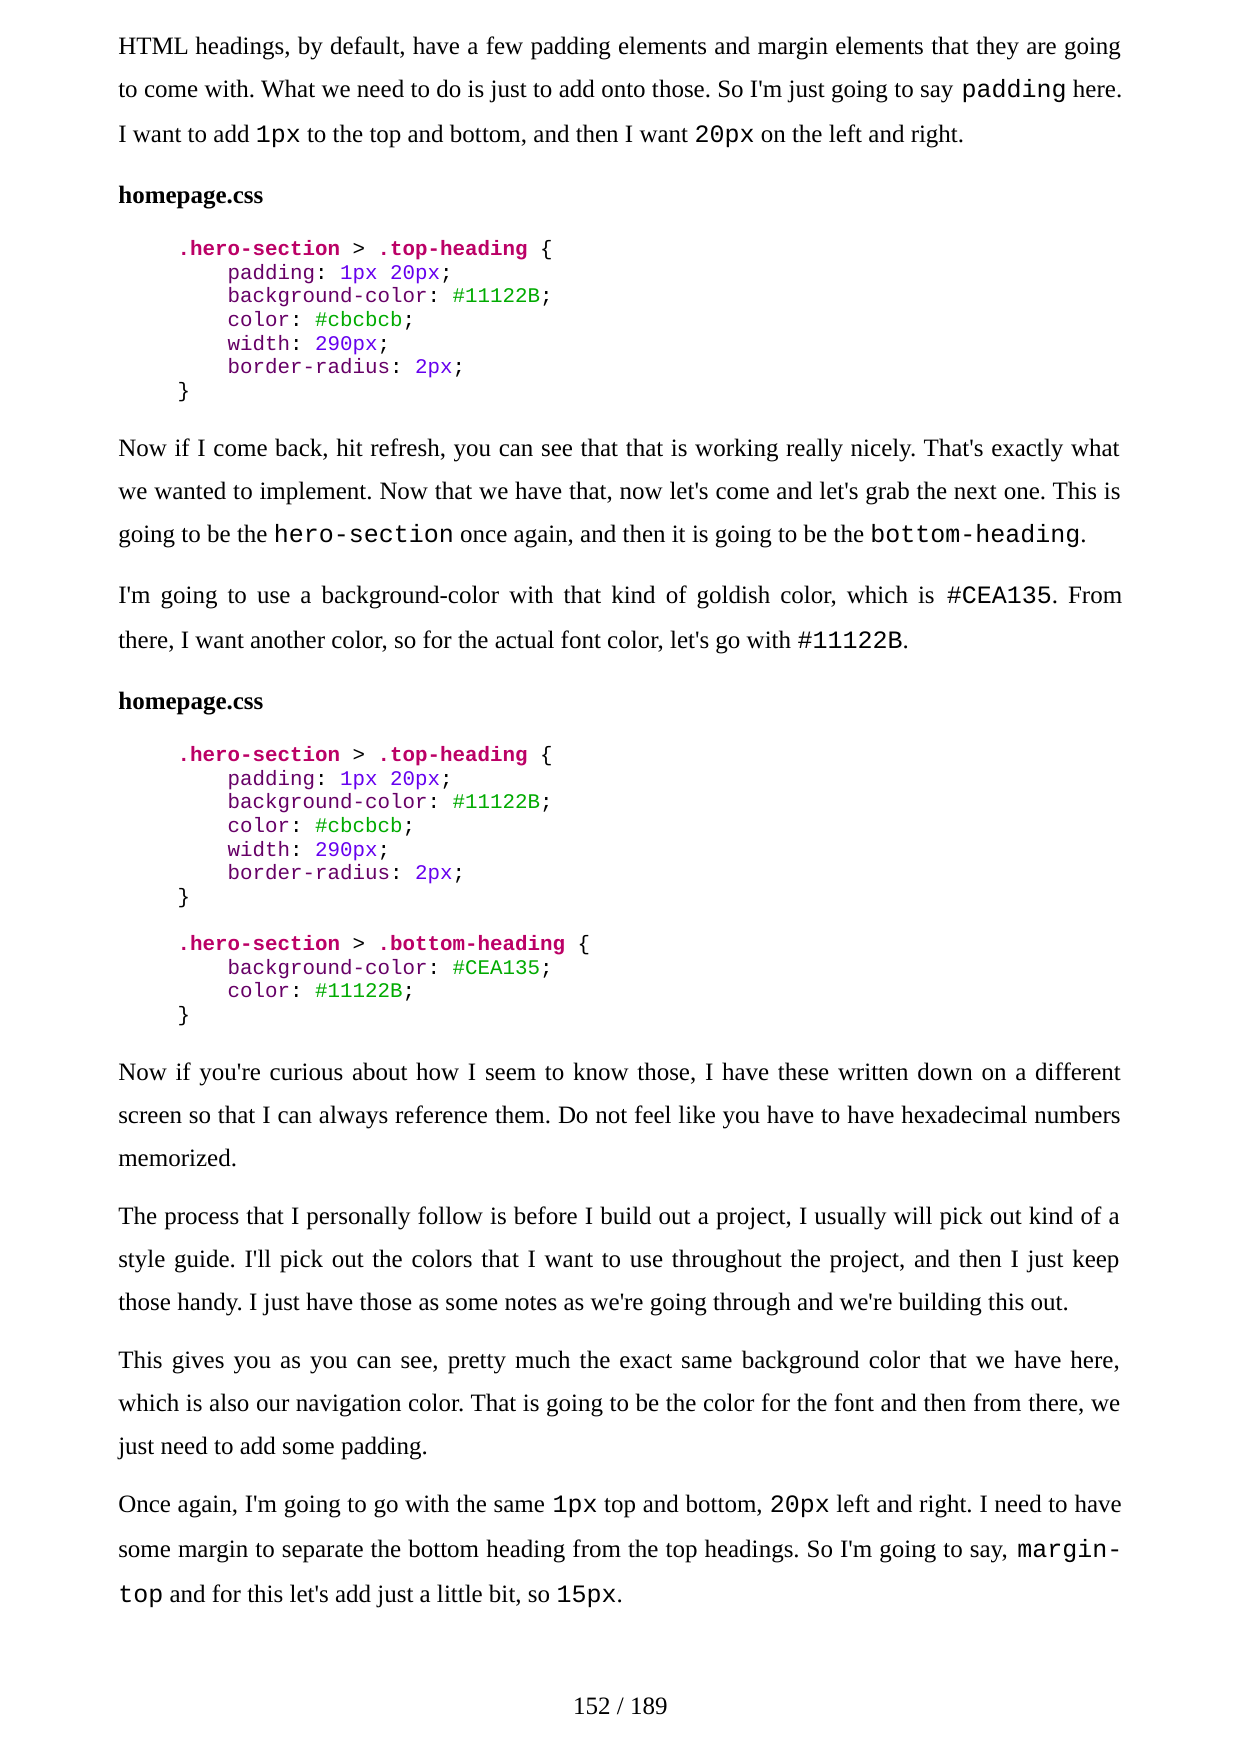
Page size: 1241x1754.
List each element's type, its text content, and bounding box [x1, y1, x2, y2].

text The process that I personally follow is before I build out a project, I usually will pick out kind of a style guide. I'll pick out the colors that I want to use throughout the project, and then I just keep those handy. I just have those as some notes as we're going through and we're building this out. [118, 1201, 1122, 1316]
text .hero-section > .top-heading { [177, 744, 1122, 768]
text background-color: #11122B; [177, 791, 1122, 815]
text homepage.css [118, 686, 1122, 715]
text padding: 1px 20px; [177, 768, 1122, 791]
text .hero-section > .top-heading { [177, 238, 1122, 262]
text color: #cbcbcb; [177, 309, 1122, 333]
text Now if you're curious about how I seem to know those, I have these written down on a different screen so that I can always reference them. Do not feel like you have to have hexadecimal numbers memorized. [118, 1057, 1122, 1172]
text width: 290px; [177, 333, 1122, 356]
text } [177, 886, 1122, 909]
text background-color: #11122B; [177, 285, 1122, 309]
text Once again, I'm going to go with the same 1px top and bottom, 20px left and right. I need to have some margin to separate the bottom heading from the top headings. So I'm going to say, margin-top and for this let's add just a little bit, so 15px. [118, 1489, 1122, 1610]
text color: #11122B; [177, 980, 1122, 1004]
text } [177, 1004, 1122, 1028]
text color: #cbcbcb; [177, 815, 1122, 838]
text } [177, 380, 1122, 404]
text homepage.css [118, 180, 1122, 209]
text HTML headings, by default, have a few padding elements and margin elements that they are going to come with. What we need to do is just to add onto those. So I'm just going to say padding here. I want to add 1px to the top and bottom, and then I want 20px on the left and right. [118, 31, 1122, 150]
text I'm going to use a background-color with that kind of goldish color, which is #CEA135. From there, I want another color, so for the actual font color, let's go with #11122B. [118, 580, 1122, 656]
text width: 290px; [177, 838, 1122, 862]
text border-radius: 2px; [177, 356, 1122, 380]
text .hero-section > .bottom-heading { [177, 933, 1122, 957]
text This gives you as you can see, pretty much the exact same background color that we have here, which is also our navigation color. That is going to be the color for the font and then from there, we just need to add some padding. [118, 1345, 1122, 1460]
text border-radius: 2px; [177, 862, 1122, 886]
text padding: 1px 20px; [177, 262, 1122, 285]
text background-color: #CEA135; [177, 957, 1122, 980]
text Now if I come back, hit refresh, you can see that that is working really nicely. That's exactly what we wanted to implement. Now that we have that, now let's come and let's grab the next one. This is going to be the hero-section once again, and then it is going to be the bottom-heading. [118, 433, 1122, 550]
